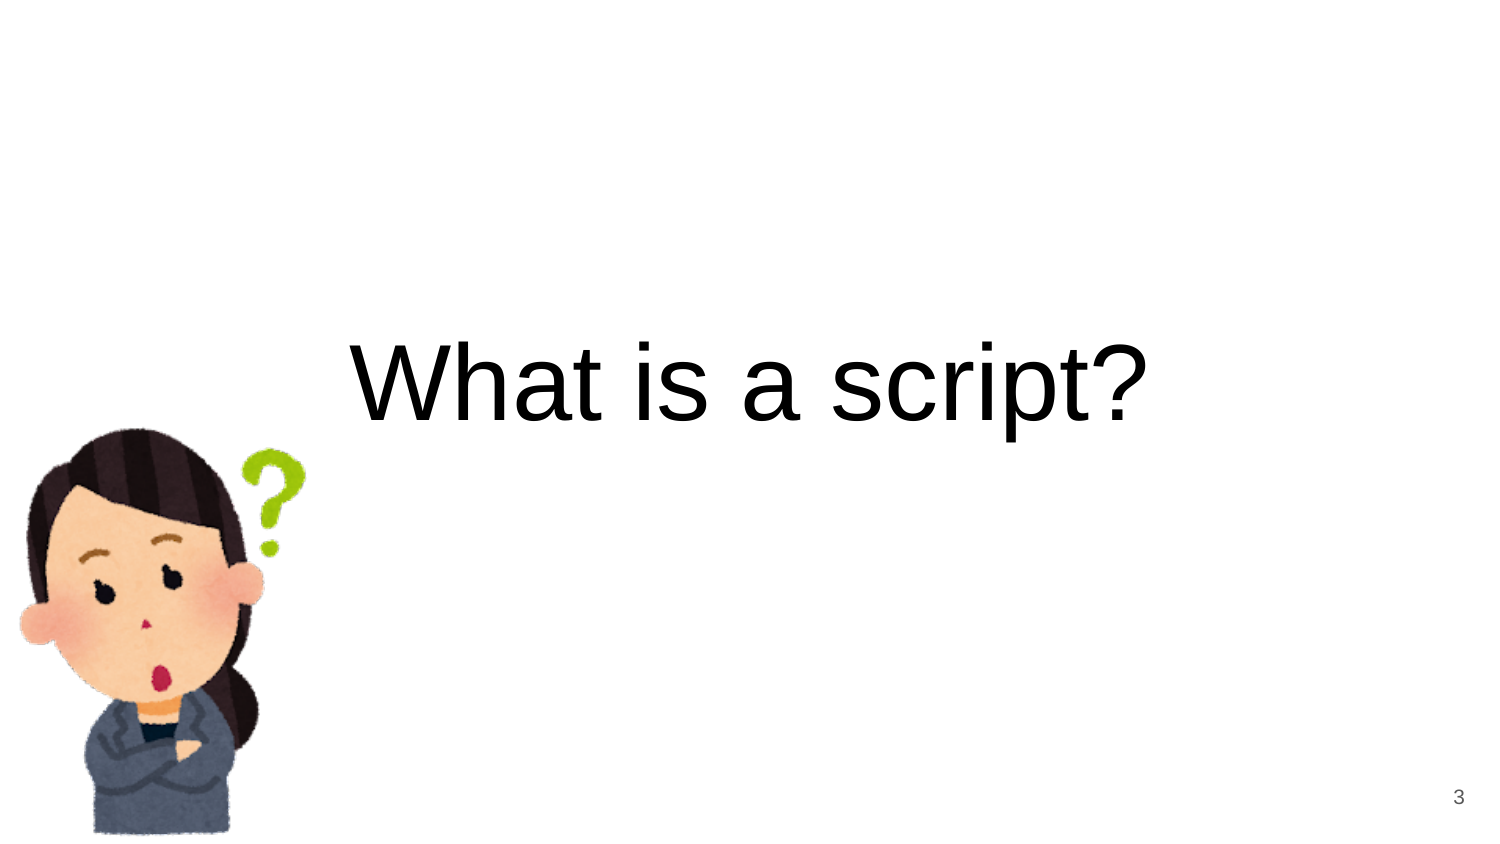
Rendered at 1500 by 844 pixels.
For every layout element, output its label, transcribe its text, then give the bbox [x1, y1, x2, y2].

picture [0, 421, 318, 844]
title What is a script? [51, 122, 1449, 459]
slide_number [1389, 764, 1480, 830]
